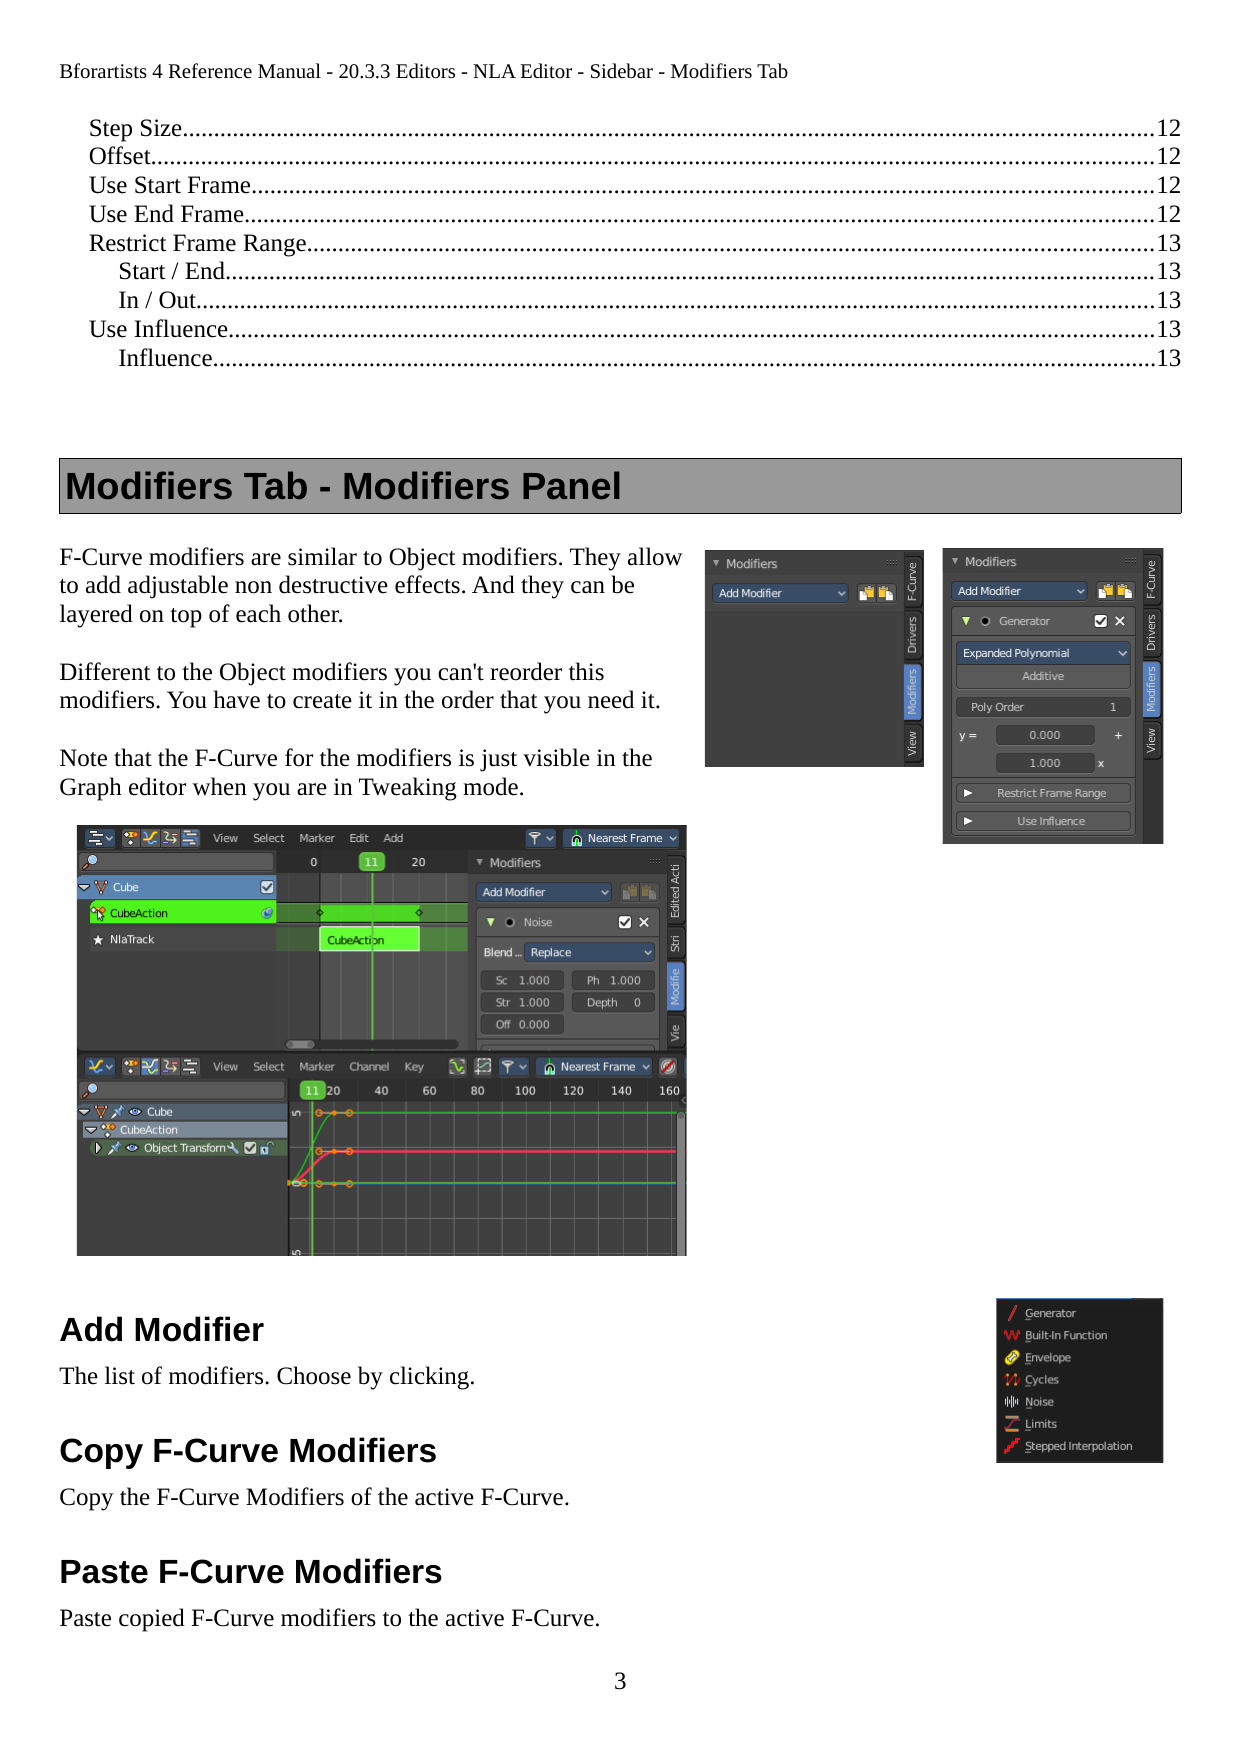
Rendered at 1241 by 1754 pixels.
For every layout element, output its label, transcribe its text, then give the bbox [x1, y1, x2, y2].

picture [76, 825, 687, 1256]
text Use End Frame 12 [88, 199, 1181, 228]
picture [996, 1298, 1164, 1463]
picture [942, 548, 1164, 844]
text Use Start Frame 12 [88, 170, 1181, 199]
text Paste copied F-Curve modifiers to the active F-Curve. [59, 1603, 1181, 1632]
text Influence 13 [118, 343, 1181, 371]
text Copy the F-Curve Modifiers of the active F-Curve. [59, 1482, 1181, 1511]
table_header Modifiers Tab - Modifiers Panel [60, 459, 1181, 513]
text Start / End 13 [118, 256, 1181, 285]
text Restrict Frame Range 13 [88, 228, 1181, 256]
text Note that the F-Curve for the modifiers is just visible in the Graph editor when you are in Tweaking mode. [59, 743, 942, 800]
subtitle Copy F-Curve Modifiers [59, 1431, 1181, 1470]
subtitle Paste F-Curve Modifiers [59, 1552, 1181, 1591]
text Step Size 12 [88, 113, 1181, 141]
picture [704, 550, 924, 767]
text Offset 12 [88, 141, 1181, 170]
text In / Out 13 [118, 285, 1181, 314]
text F-Curve modifiers are similar to Object modifiers. They allow to add adjustable non destructive effects. And they can be layered on top of each other. [59, 542, 1181, 628]
subtitle Add Modifier [59, 1310, 996, 1349]
text Use Influence 13 [88, 314, 1181, 343]
subtitle [1164, 1310, 1181, 1349]
text Different to the Object modifiers you can't reorder this modifiers. You have to create it in the order that you need it. [59, 657, 704, 714]
text The list of modifiers. Choose by clicking. [59, 1361, 996, 1390]
